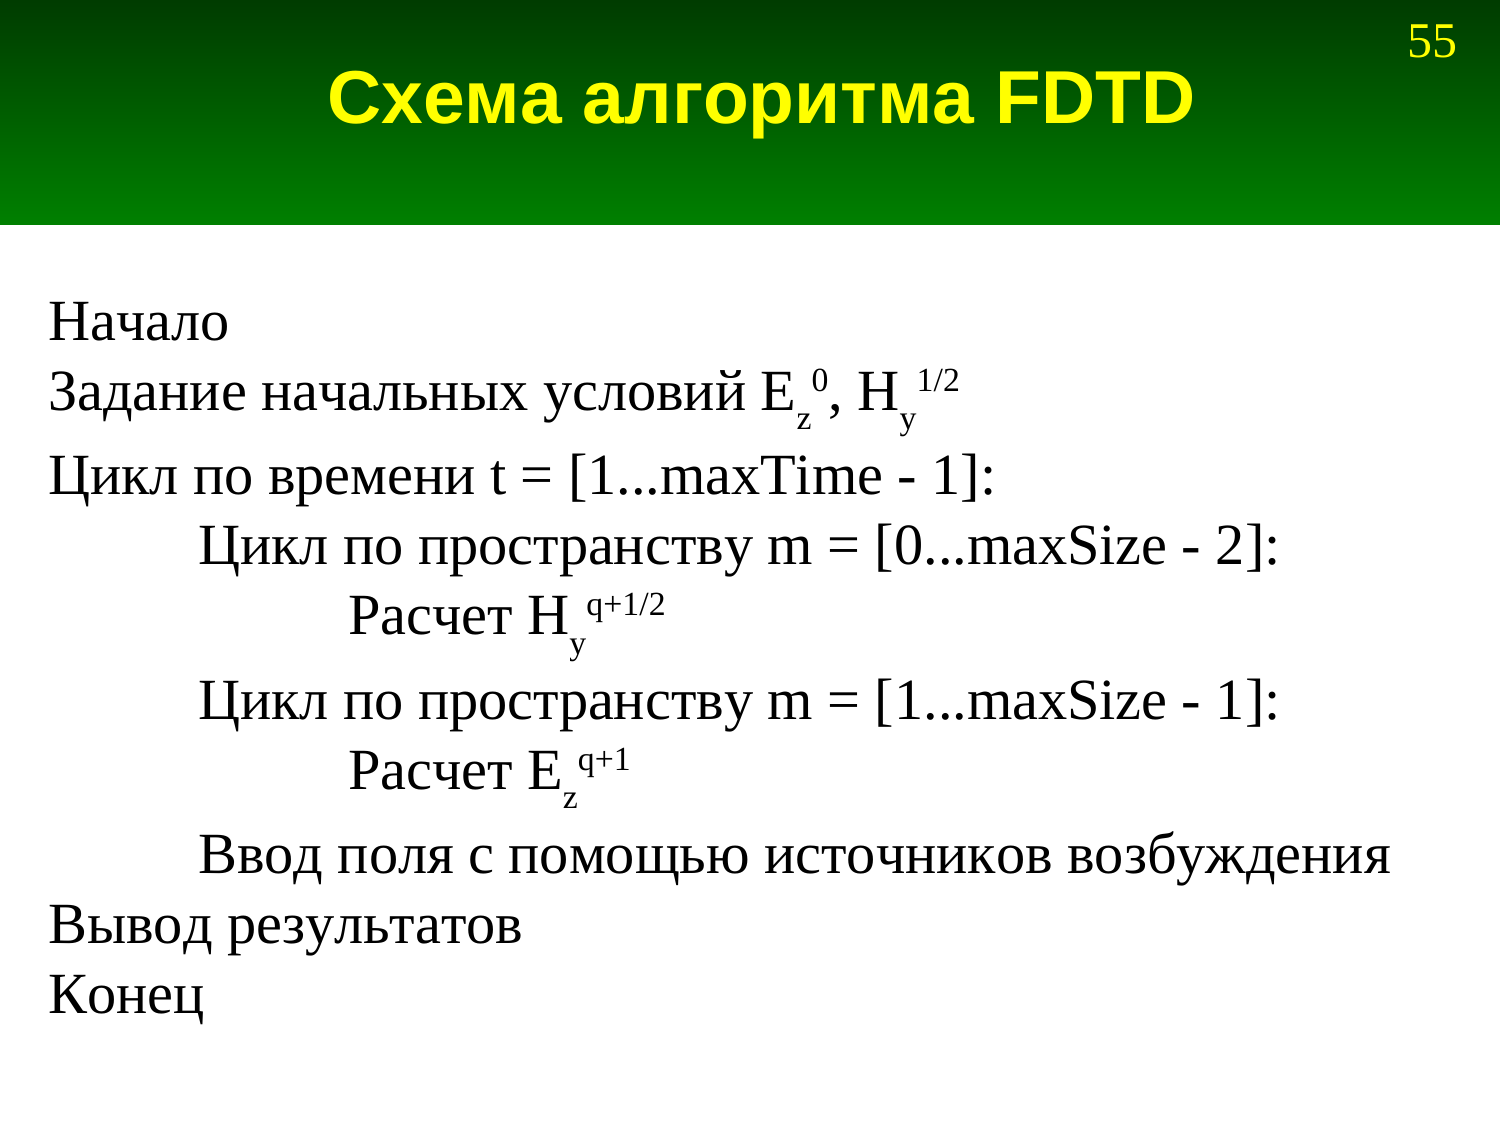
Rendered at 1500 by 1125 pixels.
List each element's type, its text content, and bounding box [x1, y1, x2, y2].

title Схема алгоритма FDTD [123, 0, 1399, 188]
text_box Начало Задание начальных условий Ez0, Hy1/2 Цикл по времени t = [1...maxTime - 1]: Цикл по пространству m = [0...maxSize - 2]: Расчет Hyq+1/2 Цикл по пространству m = [1...maxSize - 1]: Расчет Ezq+1 Ввод поля с помощью источников возбуждения Вывод результатов Конец [33, 274, 1422, 1033]
